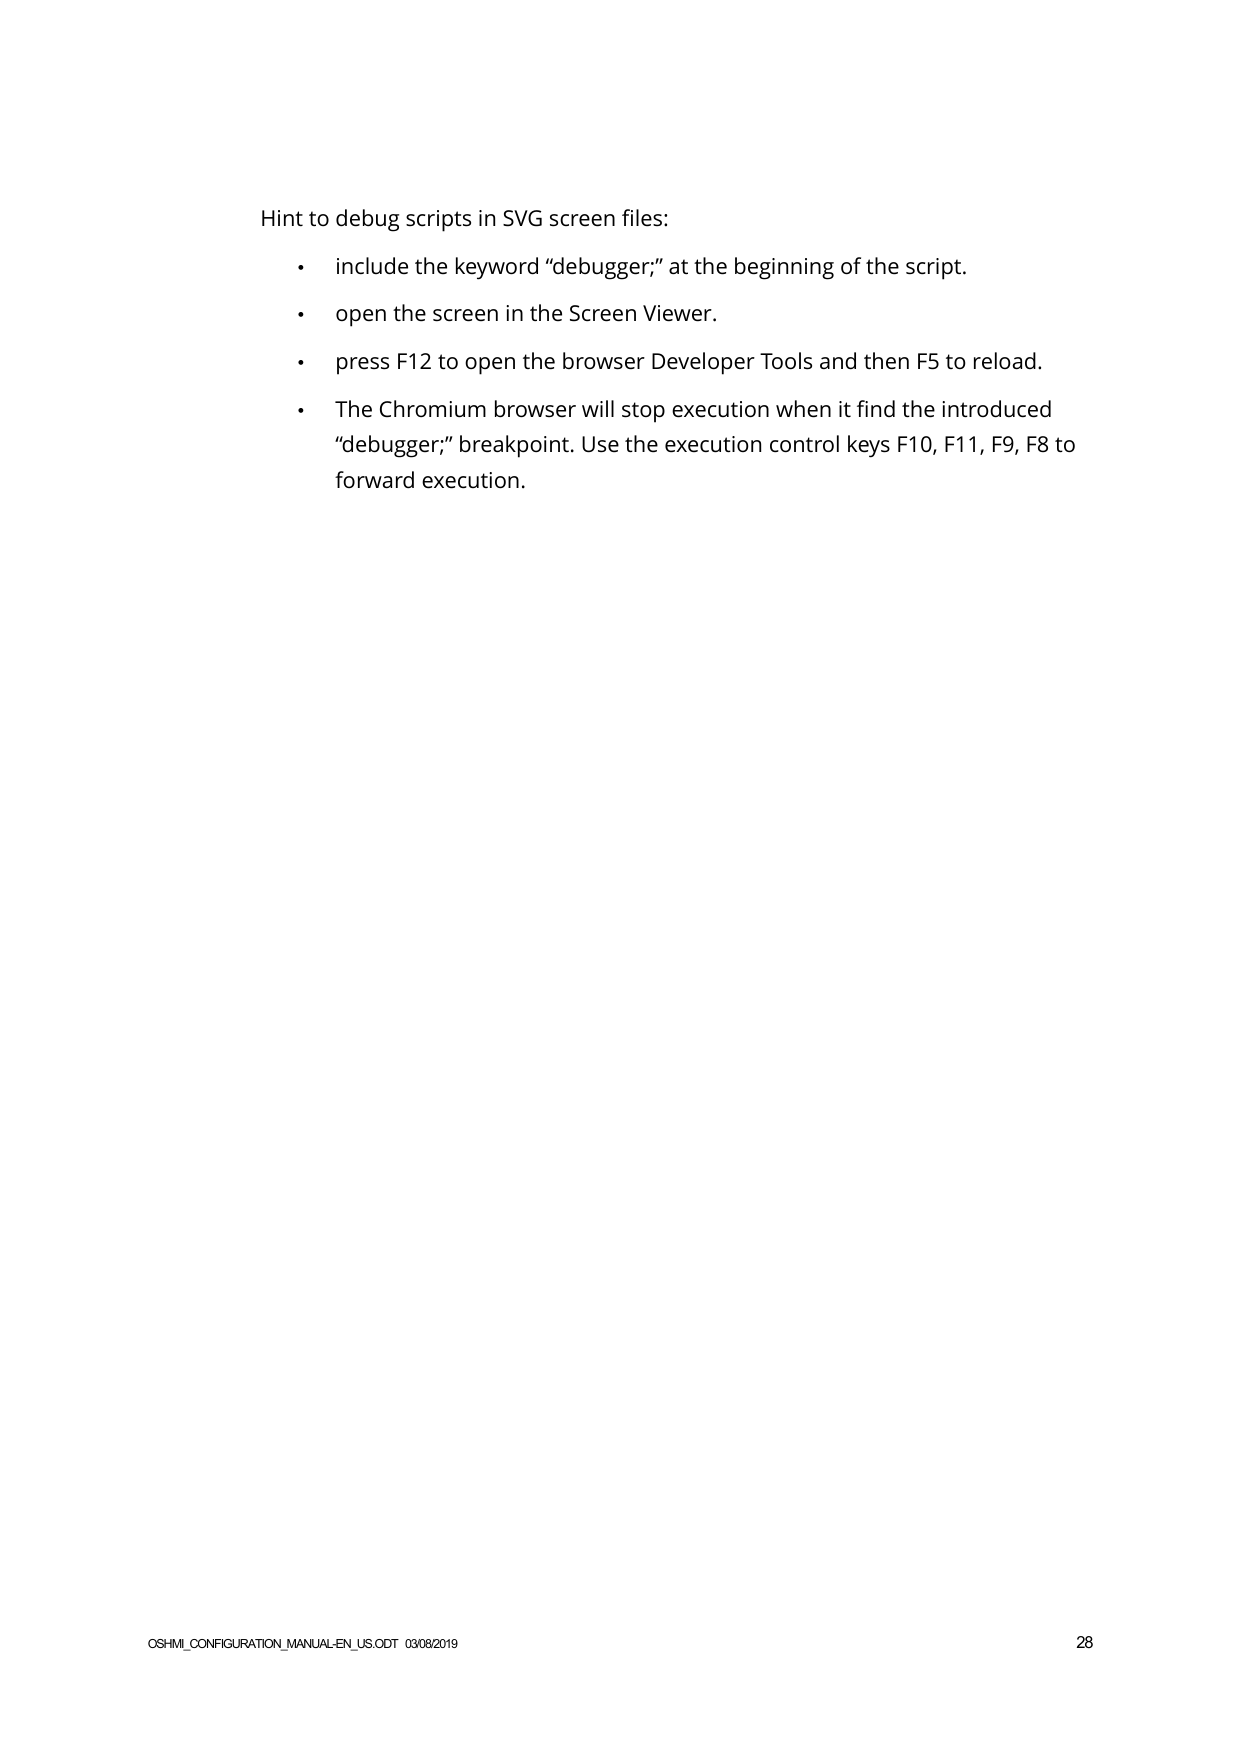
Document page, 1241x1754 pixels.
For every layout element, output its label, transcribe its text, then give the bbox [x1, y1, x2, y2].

list include the keyword “debugger;” at the beginning of the script. [298, 251, 1093, 280]
list open the screen in the Screen Viewer. [298, 298, 1093, 328]
text Hint to debug scripts in SVG screen files: [260, 203, 1093, 233]
list press F12 to open the browser Developer Tools and then F5 to reload. [298, 346, 1093, 376]
list The Chromium browser will stop execution when it find the introduced “debugger;” breakpoint. Use the execution control keys F10, F11, F9, F8 to forward execution. [298, 394, 1093, 495]
